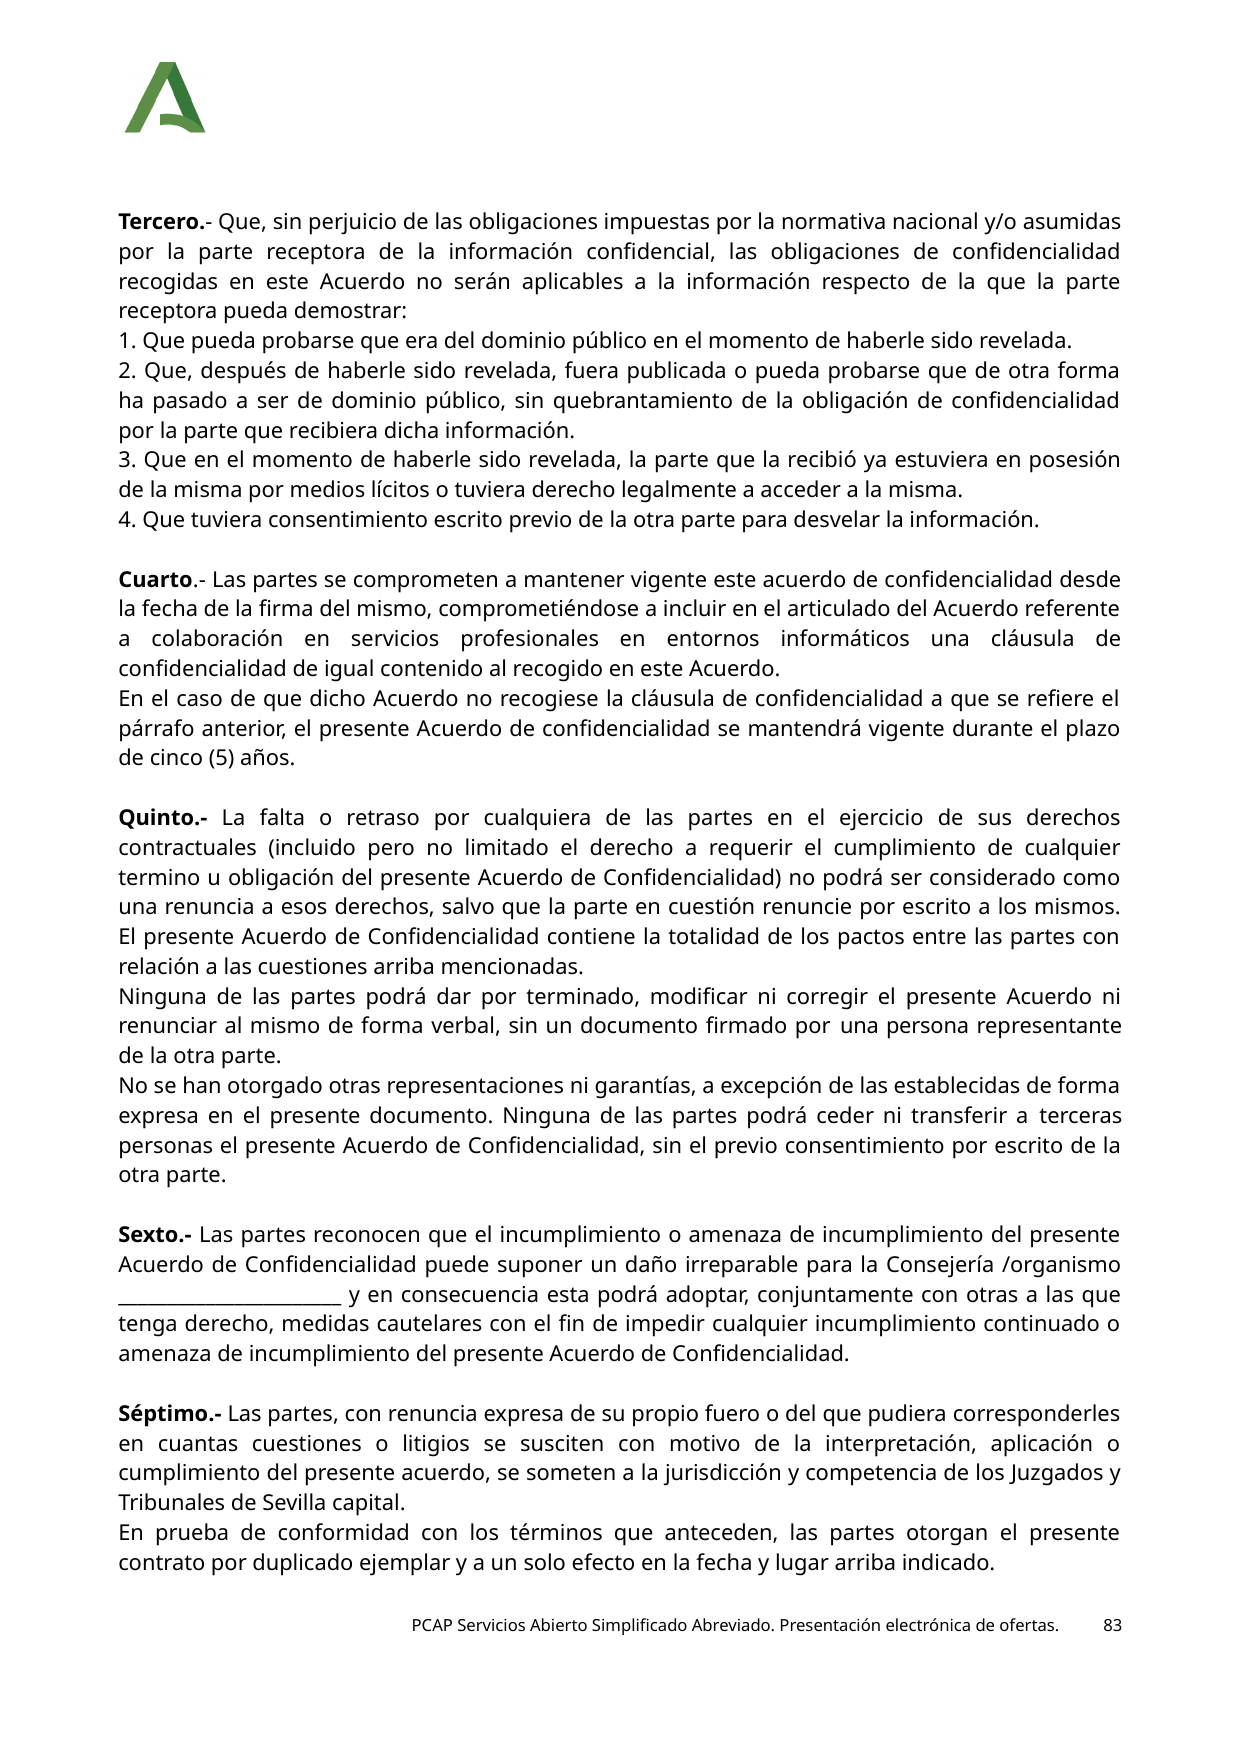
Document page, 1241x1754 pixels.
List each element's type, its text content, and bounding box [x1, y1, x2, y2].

text En el caso de que dicho Acuerdo no recogiese la cláusula de confidencialidad a que se refiere el párrafo anterior, el presente Acuerdo de confidencialidad se mantendrá vigente durante el plazo de cinco (5) años. [118, 683, 1122, 772]
text En prueba de conformidad con los términos que anteceden, las partes otorgan el presente contrato por duplicado ejemplar y a un solo efecto en la fecha y lugar arriba indicado. [118, 1517, 1122, 1577]
text Ninguna de las partes podrá dar por terminado, modificar ni corregir el presente Acuerdo ni renunciar al mismo de forma verbal, sin un documento firmado por una persona representante de la otra parte. [118, 981, 1122, 1070]
text 3. Que en el momento de haberle sido revelada, la parte que la recibió ya estuviera en posesión de la misma por medios lícitos o tuviera derecho legalmente a acceder a la misma. [118, 444, 1122, 504]
text Quinto.- La falta o retraso por cualquiera de las partes en el ejercicio de sus derechos contractuales (incluido pero no limitado el derecho a requerir el cumplimiento de cualquier termino u obligación del presente Acuerdo de Confidencialidad) no podrá ser considerado como una renuncia a esos derechos, salvo que la parte en cuestión renuncie por escrito a los mismos. El presente Acuerdo de Confidencialidad contiene la totalidad de los pactos entre las partes con relación a las cuestiones arriba mencionadas. [118, 802, 1122, 981]
text 1. Que pueda probarse que era del dominio público en el momento de haberle sido revelada. [118, 325, 1122, 355]
picture [120, 57, 210, 137]
text 2. Que, después de haberle sido revelada, fuera publicada o pueda probarse que de otra forma ha pasado a ser de dominio público, sin quebrantamiento de la obligación de confidencialidad por la parte que recibiera dicha información. [118, 355, 1122, 444]
text Séptimo.- Las partes, con renuncia expresa de su propio fuero o del que pudiera corresponderles en cuantas cuestiones o litigios se susciten con motivo de la interpretación, aplicación o cumplimiento del presente acuerdo, se someten a la jurisdicción y competencia de los Juzgados y Tribunales de Sevilla capital. [118, 1398, 1122, 1517]
text No se han otorgado otras representaciones ni garantías, a excepción de las establecidas de forma expresa en el presente documento. Ninguna de las partes podrá ceder ni transferir a terceras personas el presente Acuerdo de Confidencialidad, sin el previo consentimiento por escrito de la otra parte. [118, 1070, 1122, 1189]
text Tercero.- Que, sin perjuicio de las obligaciones impuestas por la normativa nacional y/o asumidas por la parte receptora de la información confidencial, las obligaciones de confidencialidad recogidas en este Acuerdo no serán aplicables a la información respecto de la que la parte receptora pueda demostrar: [118, 206, 1122, 325]
text Sexto.- Las partes reconocen que el incumplimiento o amenaza de incumplimiento del presente Acuerdo de Confidencialidad puede suponer un daño irreparable para la Consejería /organismo _______________________ y en consecuencia esta podrá adoptar, conjuntamente con otras a las que tenga derecho, medidas cautelares con el fin de impedir cualquier incumplimiento continuado o amenaza de incumplimiento del presente Acuerdo de Confidencialidad. [118, 1219, 1122, 1368]
text 4. Que tuviera consentimiento escrito previo de la otra parte para desvelar la información. [118, 504, 1122, 534]
text Cuarto.- Las partes se comprometen a mantener vigente este acuerdo de confidencialidad desde la fecha de la firma del mismo, comprometiéndose a incluir en el articulado del Acuerdo referente a colaboración en servicios profesionales en entornos informáticos una cláusula de confidencialidad de igual contenido al recogido en este Acuerdo. [118, 564, 1122, 683]
